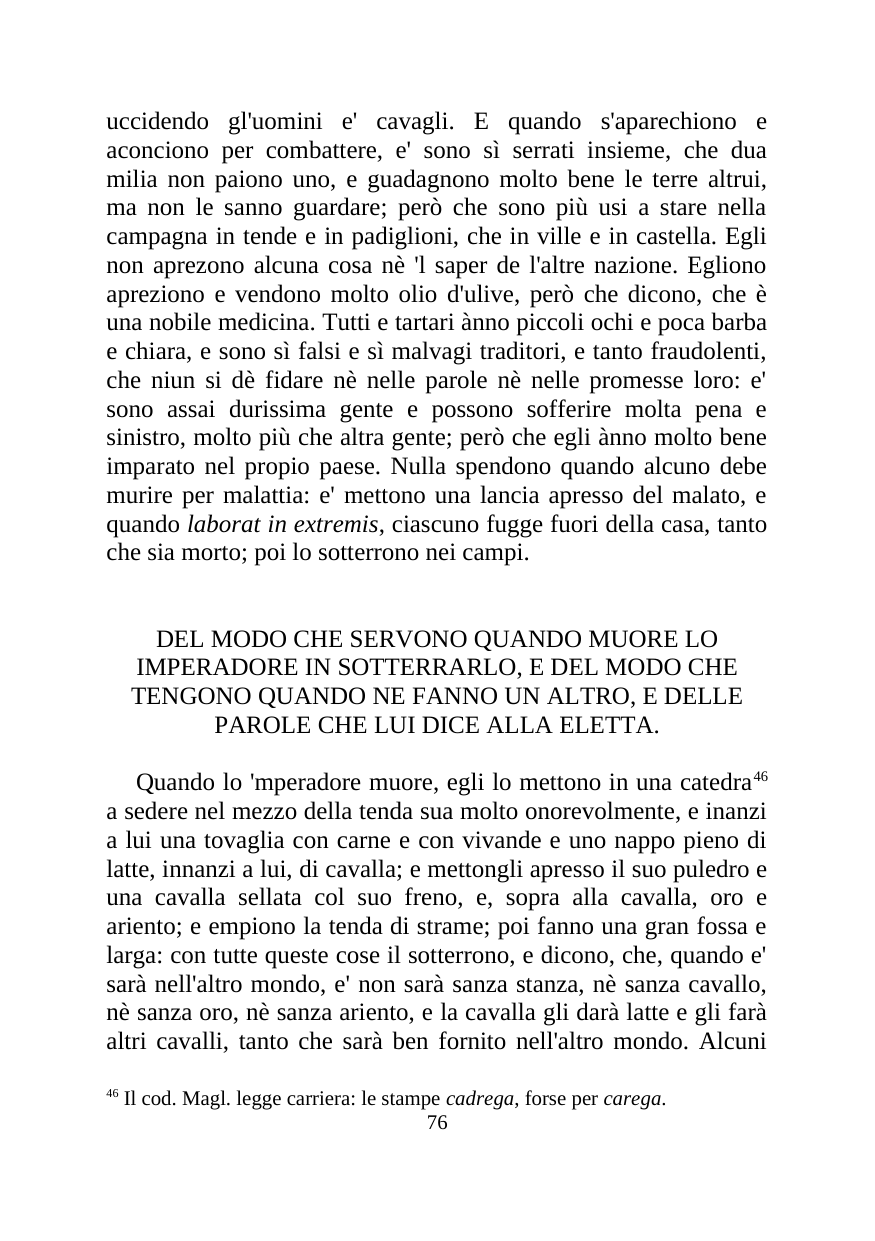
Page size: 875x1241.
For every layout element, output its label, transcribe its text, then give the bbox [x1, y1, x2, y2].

text uccidendo gl'uomini e' cavagli. E quando s'aparechiono e aconciono per combattere, e' sono sì serrati insieme, che dua milia non paiono uno, e guadagnono molto bene le terre altrui, ma non le sanno guardare; però che sono più usi a stare nella campagna in tende e in padiglioni, che in ville e in castella. Egli non aprezono alcuna cosa nè 'l saper de l'altre nazione. Egliono apreziono e vendono molto olio d'ulive, però che dicono, che è una nobile medicina. Tutti e tartari ànno piccoli ochi e poca barba e chiara, e sono sì falsi e sì malvagi traditori, e tanto fraudolenti, che niun si dè fidare nè nelle parole nè nelle promesse loro: e' sono assai durissima gente e possono sofferire molta pena e sinistro, molto più che altra gente; però che egli ànno molto bene imparato nel propio paese. Nulla spendono quando alcuno debe murire per malattia: e' mettono una lancia apresso del malato, e quando laborat in extremis, ciascuno fugge fuori della casa, tanto che sia morto; poi lo sotterrono nei campi. [106, 106, 768, 566]
text DEL MODO CHE SERVONO QUANDO MUORE LO IMPERADORE IN SOTTERRARLO, E DEL MODO CHE TENGONO QUANDO NE FANNO UN ALTRO, E DELLE PAROLE CHE LUI DICE ALLA ELETTA. [106, 624, 768, 739]
text Quando lo 'mperadore muore, egli lo mettono in una catedra a sedere nel mezzo della tenda sua molto onorevolmente, e inanzi a lui una tovaglia con carne e con vivande e uno nappo pieno di latte, innanzi a lui, di cavalla; e mettongli apresso il suo puledro e una cavalla sellata col suo freno, e, sopra alla cavalla, oro e ariento; e empiono la tenda di strame; poi fanno una gran fossa e larga: con tutte queste cose il sotterrono, e dicono, che, quando e' sarà nell'altro mondo, e' non sarà sanza stanza, nè sanza cavallo, nè sanza oro, nè sanza ariento, e la cavalla gli darà latte e gli farà altri cavalli, tanto che sarà ben fornito nell'altro mondo. Alcuni [106, 767, 768, 1055]
text Il cod. Magl. legge carriera: le stampe cadrega, forse per carega. [106, 1086, 768, 1110]
